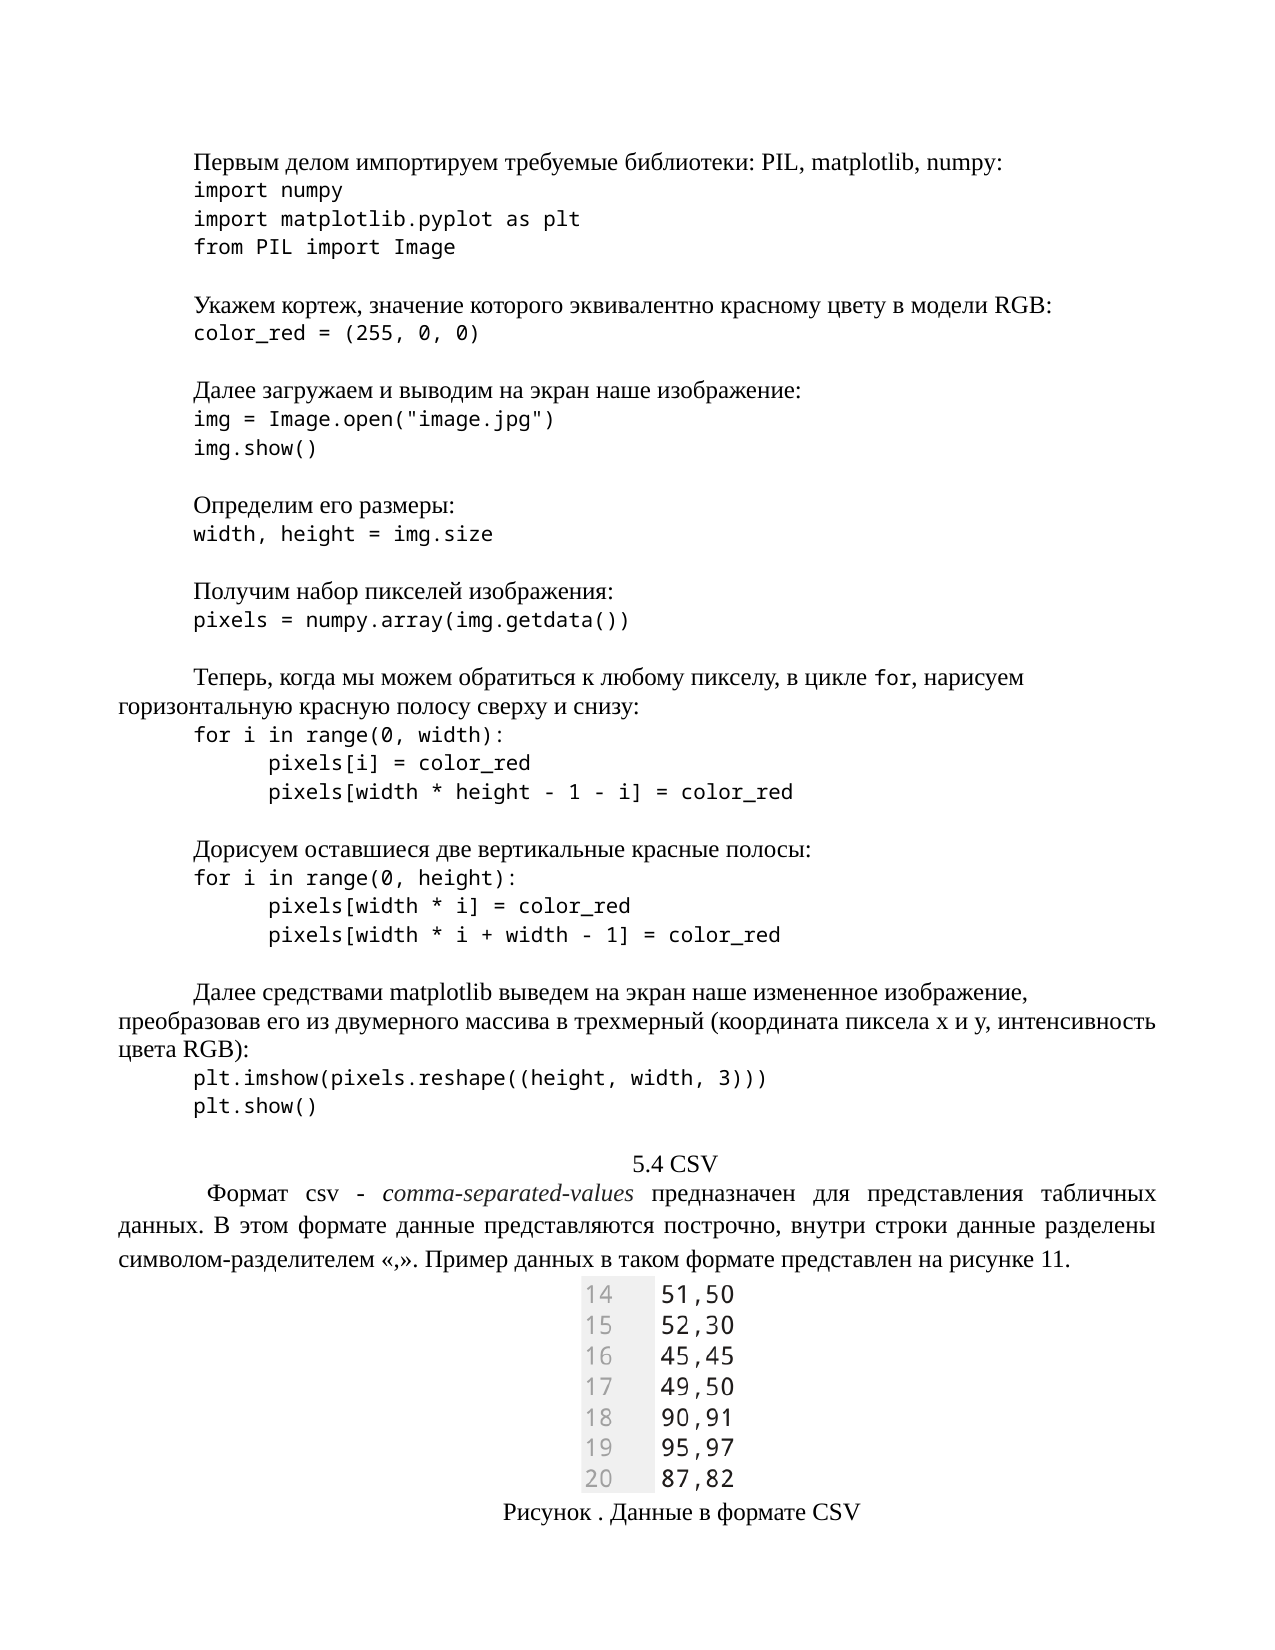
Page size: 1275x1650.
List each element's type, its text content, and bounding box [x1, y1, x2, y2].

text Формат csv - comma-separated-values предназначен для представления табличных данных. В этом формате данные представляются построчно, внутри строки данные разделены символом-разделителем «,». Пример данных в таком формате представлен на рисунке 11. [118, 1178, 1157, 1272]
text pixels[width * i] = color_red [118, 891, 1157, 920]
text Укажем кортеж, значение которого эквивалентно красному цвету в модели RGB: [118, 290, 1157, 318]
text Теперь, когда мы можем обратиться к любому пикселу, в цикле for, нарисуем горизонтальную красную полосу сверху и снизу: [118, 662, 1157, 720]
text Далее средствами matplotlib выведем на экран наше измененное изображение, преобразовав его из двумерного массива в трехмерный (координата пиксела x и y, интенсивность цвета RGB): [118, 977, 1157, 1063]
text plt.imshow(pixels.reshape((height, width, 3))) [118, 1063, 1157, 1092]
text img = Image.open("image.jpg") [118, 404, 1157, 433]
text color_red = (255, 0, 0) [118, 318, 1157, 347]
text plt.show() [118, 1092, 1157, 1120]
text Дорисуем оставшиеся две вертикальные красные полосы: [118, 834, 1157, 863]
text pixels[width * i + width - 1] = color_red [118, 920, 1157, 948]
text Рисунок . Данные в формате CSV [118, 1497, 1157, 1525]
text from PIL import Image [118, 232, 1157, 261]
text Определим его размеры: [118, 490, 1157, 519]
text Далее загружаем и выводим на экран наше изображение: [118, 376, 1157, 404]
text Первым делом импортируем требуемые библиотеки: PIL, matplotlib, numpy: [118, 147, 1157, 176]
text Получим набор пикселей изображения: [118, 576, 1157, 605]
text import matplotlib.pyplot as plt [118, 204, 1157, 232]
text for i in range(0, width): [118, 720, 1157, 748]
text width, height = img.size [118, 519, 1157, 547]
text img.show() [118, 433, 1157, 461]
text for i in range(0, height): [118, 863, 1157, 891]
picture [581, 1276, 783, 1493]
text import numpy [118, 176, 1157, 204]
text pixels[width * height - 1 - i] = color_red [118, 777, 1157, 805]
text pixels[i] = color_red [118, 748, 1157, 777]
text pixels = numpy.array(img.getdata()) [118, 605, 1157, 633]
text 5.4 CSV [118, 1149, 1157, 1178]
